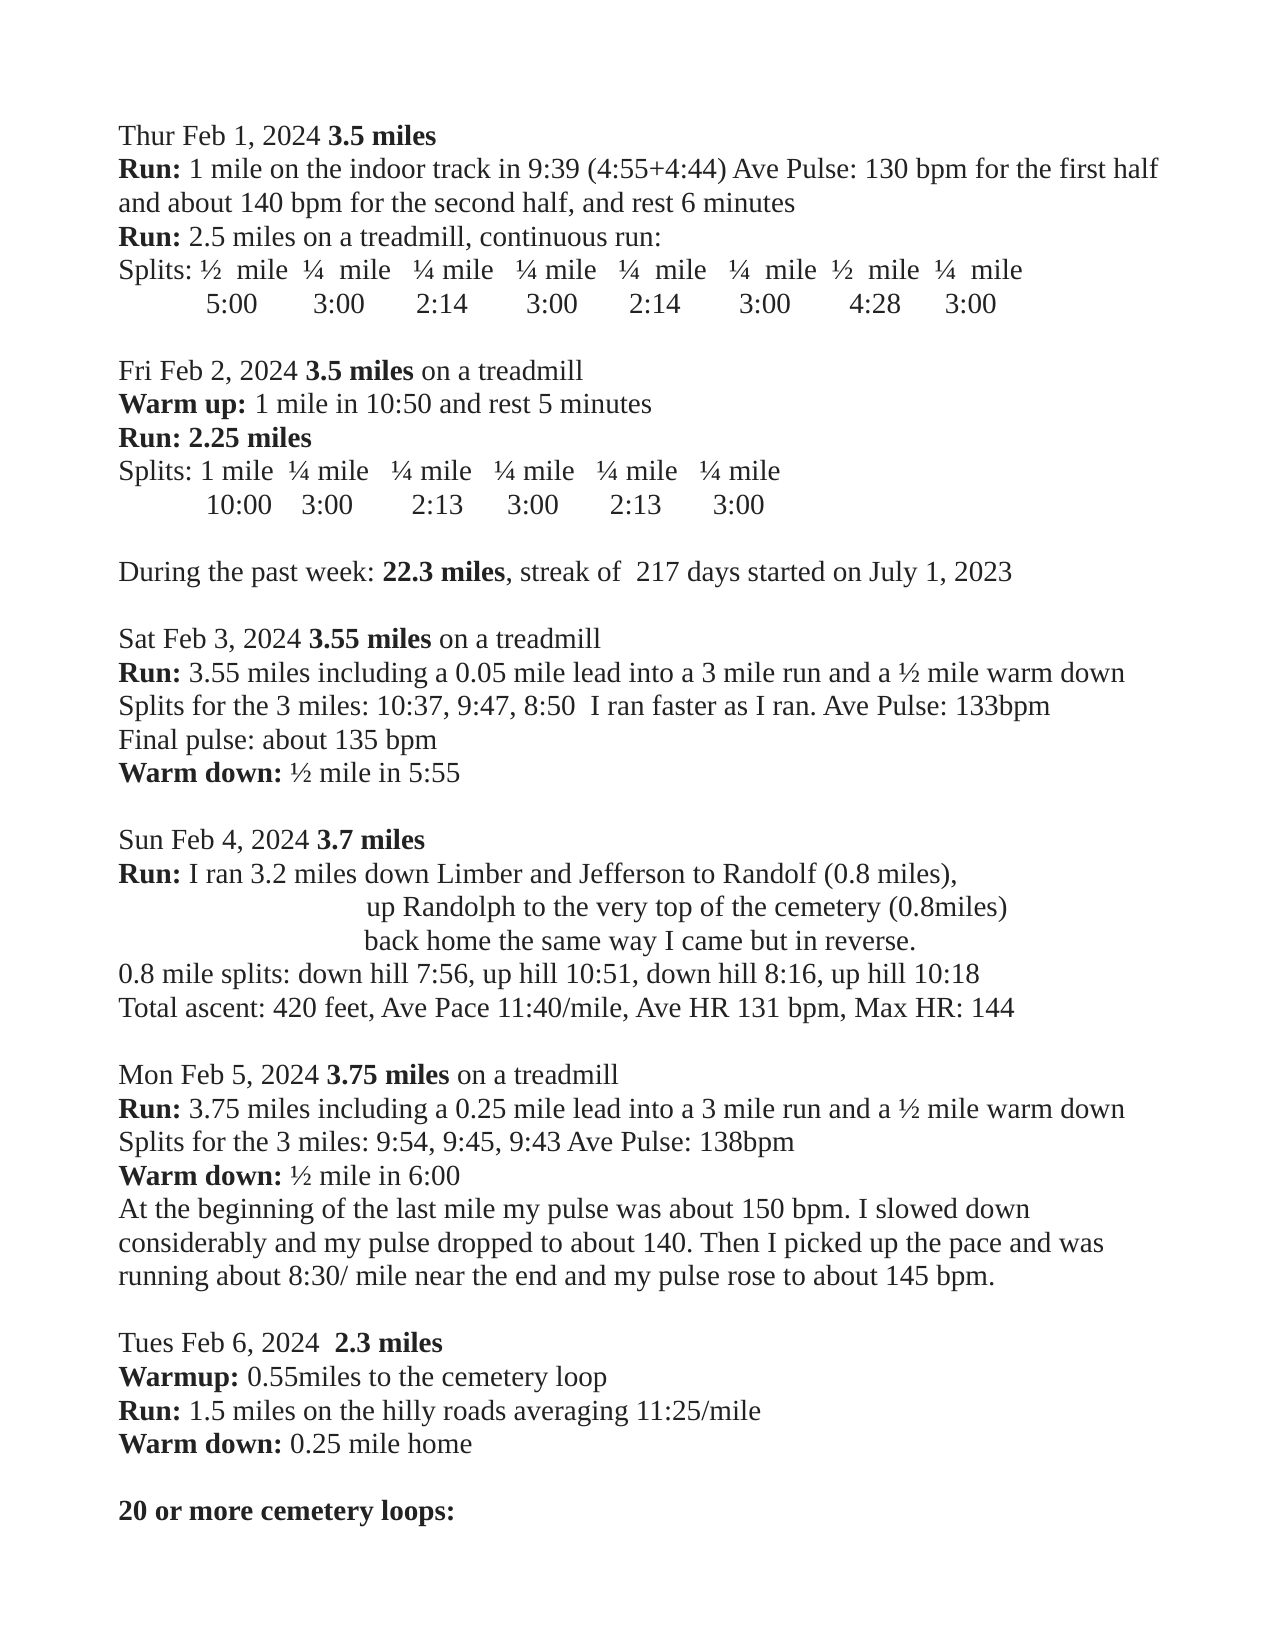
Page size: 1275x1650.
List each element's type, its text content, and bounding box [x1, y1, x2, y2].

text Final pulse: about 135 bpm [118, 722, 1161, 755]
text Splits for the 3 miles: 9:54, 9:45, 9:43 Ave Pulse: 138bpm [118, 1124, 1161, 1158]
text Run: 2.25 miles [118, 420, 1161, 453]
text up Randolph to the very top of the cemetery (0.8miles) [118, 889, 1161, 923]
text At the beginning of the last mile my pulse was about 150 bpm. I slowed down considerably and my pulse dropped to about 140. Then I picked up the pace and was running about 8:30/ mile near the end and my pulse rose to about 145 bpm. [118, 1191, 1161, 1292]
text Warm up: 1 mile in 10:50 and rest 5 minutes [118, 386, 1161, 420]
text Mon Feb 5, 2024 3.75 miles on a treadmill [118, 1057, 1161, 1091]
text Sun Feb 4, 2024 3.7 miles [118, 822, 1161, 856]
text Warm down: ½ mile in 5:55 [118, 755, 1161, 789]
text Tues Feb 6, 2024 2.3 miles [118, 1326, 1161, 1359]
text Splits: ½ mile ¼ mile ¼ mile ¼ mile ¼ mile ¼ mile ½ mile ¼ mile [118, 252, 1161, 286]
text Run: 1 mile on the indoor track in 9:39 (4:55+4:44) Ave Pulse: 130 bpm for the first half and about 140 bpm for the second half, and rest 6 minutes [118, 152, 1161, 219]
text 20 or more cemetery loops: [118, 1493, 1161, 1527]
text During the past week: 22.3 miles, streak of 217 days started on July 1, 2023 [118, 554, 1161, 588]
list 0.8 mile splits: down hill 7:56, up hill 10:51, down hill 8:16, up hill 10:18 [118, 957, 1161, 990]
text Splits: 1 mile ¼ mile ¼ mile ¼ mile ¼ mile ¼ mile [118, 453, 1161, 487]
text 10:00 3:00 2:13 3:00 2:13 3:00 [118, 487, 1161, 521]
text Warm down: ½ mile in 6:00 [118, 1158, 1161, 1191]
text Warmup: 0.55miles to the cemetery loop [118, 1359, 1161, 1393]
text Run: 1.5 miles on the hilly roads averaging 11:25/mile [118, 1393, 1161, 1426]
text Run: 3.75 miles including a 0.25 mile lead into a 3 mile run and a ½ mile warm down [118, 1091, 1161, 1124]
text Thur Feb 1, 2024 3.5 miles [118, 118, 1161, 152]
text back home the same way I came but in reverse. [118, 923, 1161, 957]
text Run: 3.55 miles including a 0.05 mile lead into a 3 mile run and a ½ mile warm down [118, 655, 1161, 688]
text Splits for the 3 miles: 10:37, 9:47, 8:50 I ran faster as I ran. Ave Pulse: 133bpm [118, 688, 1161, 722]
text Fri Feb 2, 2024 3.5 miles on a treadmill [118, 353, 1161, 386]
text 5:00 3:00 2:14 3:00 2:14 3:00 4:28 3:00 [118, 286, 1161, 319]
text Run: I ran 3.2 miles down Limber and Jefferson to Randolf (0.8 miles), [118, 856, 1161, 889]
text Run: 2.5 miles on a treadmill, continuous run: [118, 219, 1161, 252]
text Warm down: 0.25 mile home [118, 1426, 1161, 1460]
text Total ascent: 420 feet, Ave Pace 11:40/mile, Ave HR 131 bpm, Max HR: 144 [118, 990, 1161, 1024]
text Sat Feb 3, 2024 3.55 miles on a treadmill [118, 621, 1161, 655]
